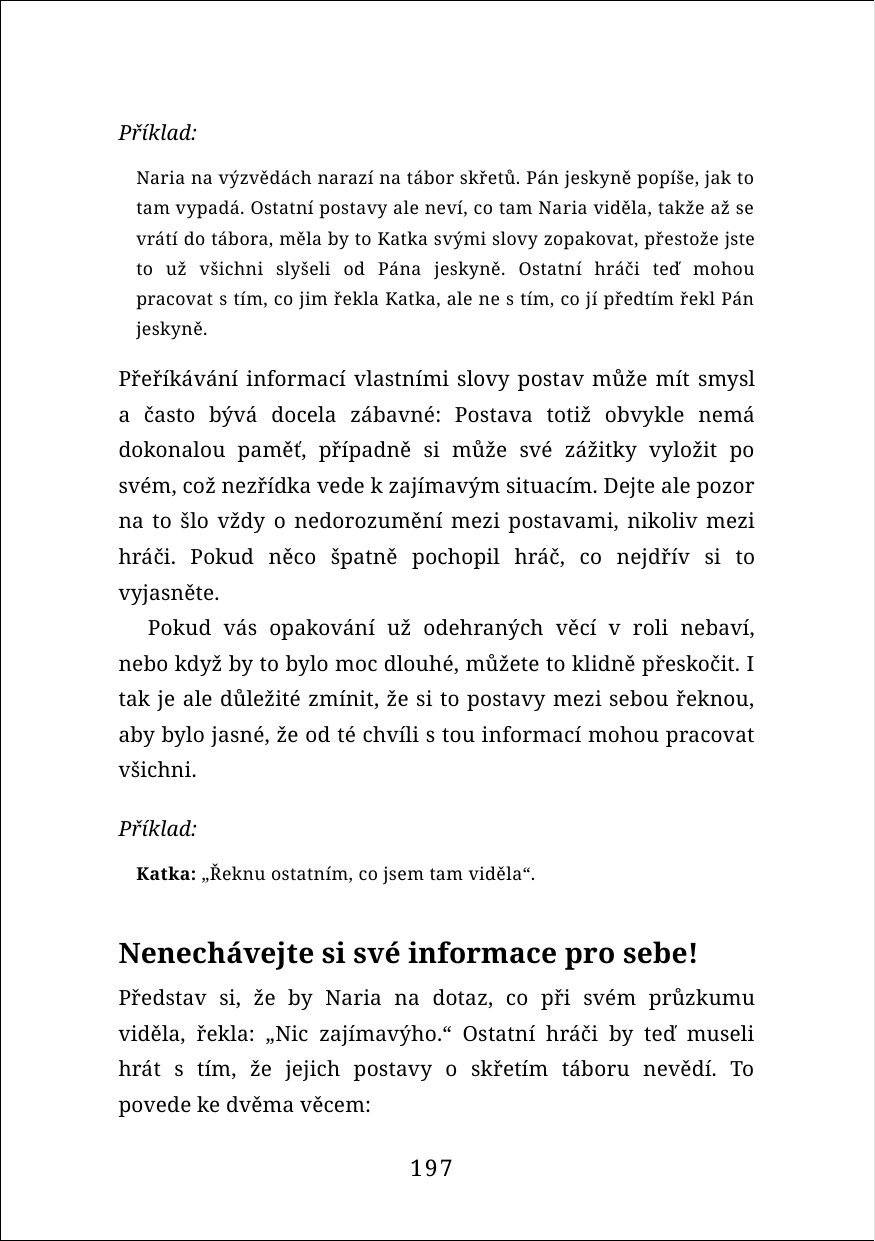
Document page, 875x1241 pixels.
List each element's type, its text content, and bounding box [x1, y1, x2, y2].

text Naria na výzvědách narazí na tábor skřetů. Pán jeskyně popíše, jak to tam vypadá. Ostatní postavy ale neví, co tam Naria viděla, takže až se vrátí do tábora, měla by to Katka svými slovy zopakovat, přestože jste to už všichni slyšeli od Pána jeskyně. Ostatní hráči teď mohou pracovat s tím, co jim řekla Katka, ale ne s tím, co jí předtím řekl Pán jeskyně. [136, 166, 756, 341]
text Katka: „Řeknu ostatním, co jsem tam viděla“. [136, 862, 756, 886]
text Příklad: [118, 814, 756, 843]
text Příklad: [118, 118, 756, 147]
text Představ si, že by Naria na dotaz, co při svém průzkumu viděla, řekla: „Nic zajímavýho.“ Ostatní hráči by teď museli hrát s tím, že jejich postavy o skřetím táboru nevědí. To povede ke dvěma věcem: [118, 983, 756, 1118]
text Přeříkávání informací vlastními slovy postav může mít smysl a často bývá docela zábavné: Postava totiž obvykle nemá dokonalou paměť, případně si může své zážitky vyložit po svém, což nezřídka vede k zajímavým situacím. Dejte ale pozor na to šlo vždy o nedorozumění mezi postavami, nikoliv mezi hráči. Pokud něco špatně pochopil hráč, co nejdřív si to vyjasněte. Pokud vás opakování už odehraných věcí v roli nebaví, nebo když by to bylo moc dlouhé, můžete to klidně přeskočit. I tak je ale důležité zmínit, že si to postavy mezi sebou řeknou, aby bylo jasné, že od té chvíli s tou informací mohou pracovat všichni. [118, 364, 756, 784]
subtitle Nenechávejte si své informace pro sebe! [118, 933, 756, 972]
